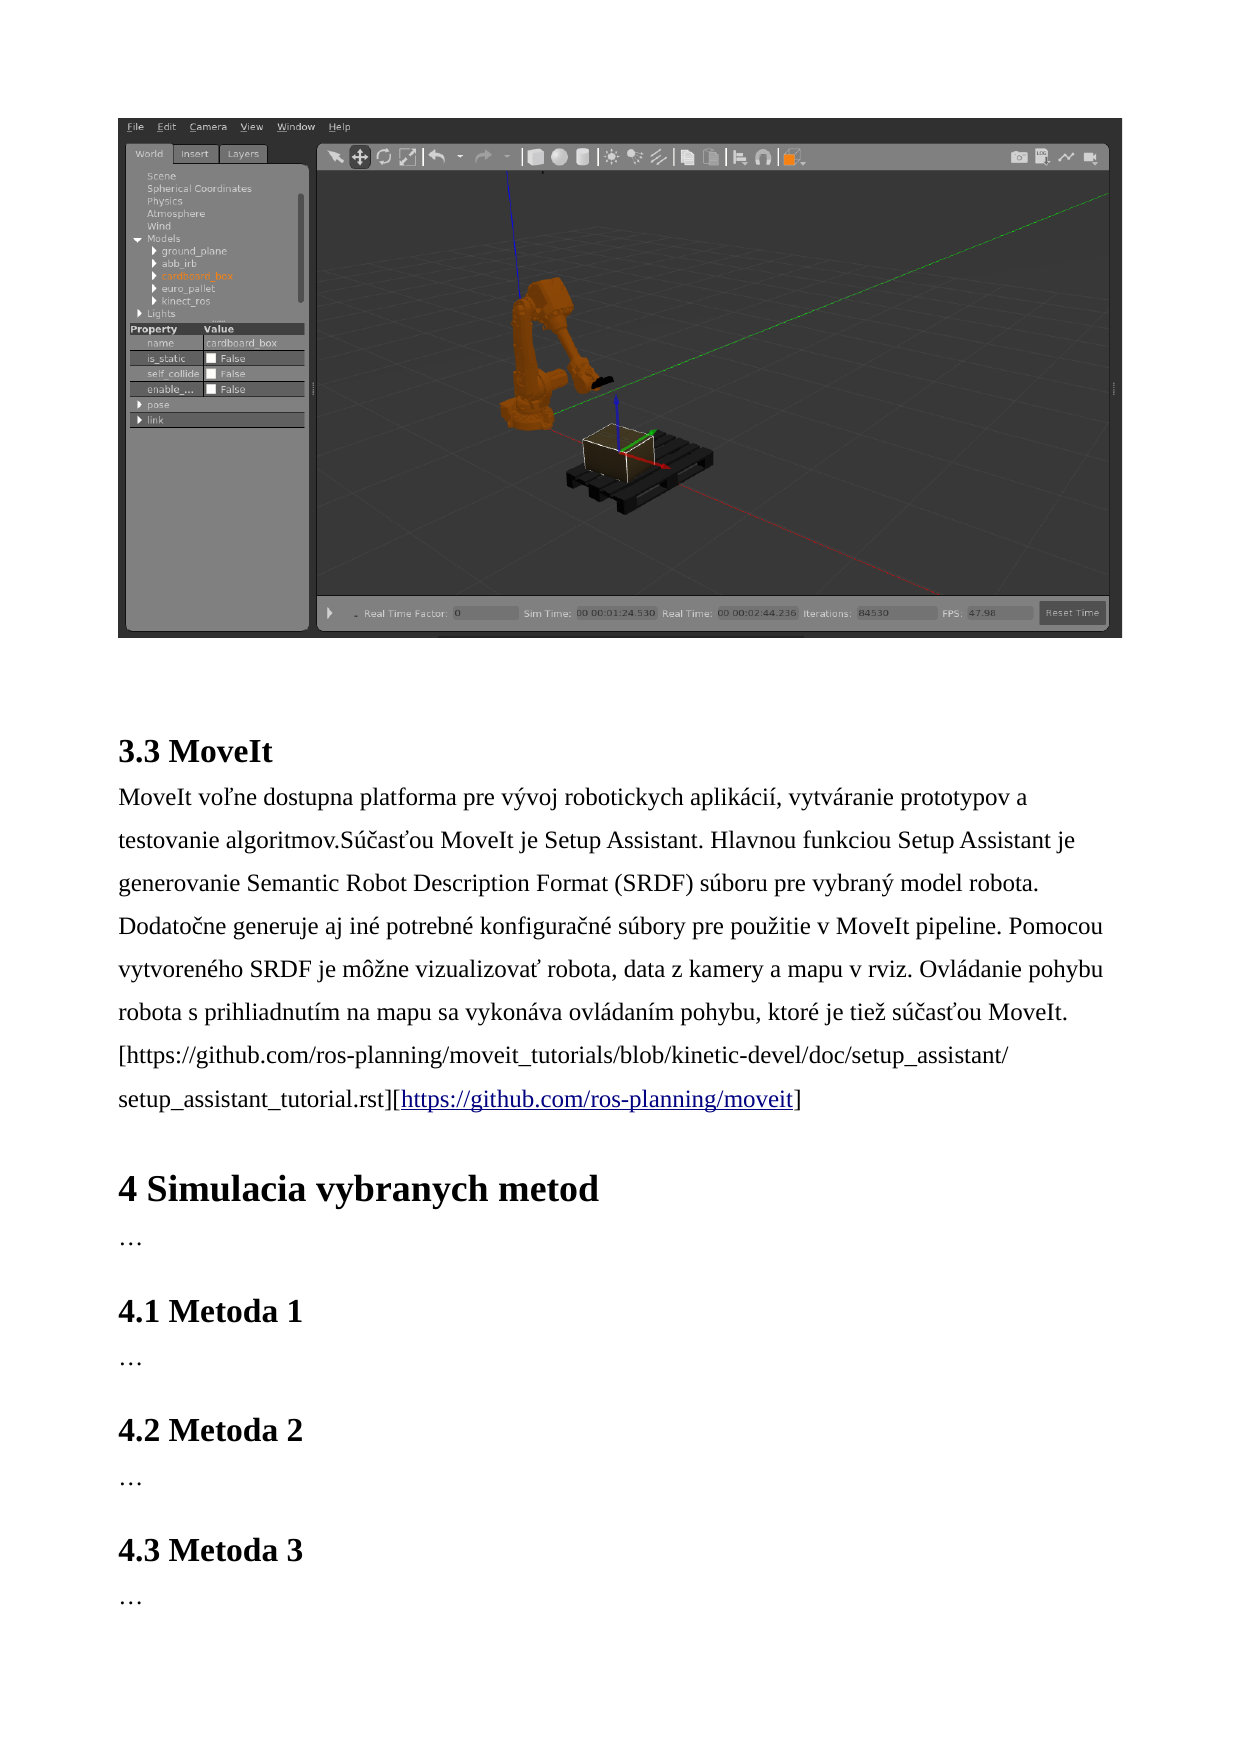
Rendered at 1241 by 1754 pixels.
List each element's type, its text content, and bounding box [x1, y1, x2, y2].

text MoveIt voľne dostupna platforma pre vývoj robotickych aplikácií, vytváranie prototypov a testovanie algoritmov.Súčasťou MoveIt je Setup Assistant. Hlavnou funkciou Setup Assistant je generovanie Semantic Robot Description Format (SRDF) súboru pre vybraný model robota. Dodatočne generuje aj iné potrebné konfiguračné súbory pre použitie v MoveIt pipeline. Pomocou vytvoreného SRDF je môžne vizualizovať robota, data z kamery a mapu v rviz. Ovládanie pohybu robota s prihliadnutím na mapu sa vykonáva ovládaním pohybu, ktoré je tiež súčasťou MoveIt. [https://github.com/ros-planning/moveit_tutorials/blob/kinetic-devel/doc/setup_assistant/setup_assistant_tutorial.rst][https://github.com/ros-planning/moveit] [118, 782, 1122, 1112]
subtitle 4.2 Metoda 2 [118, 1411, 1122, 1449]
subtitle 4.1 Metoda 1 [118, 1291, 1122, 1329]
subtitle 3.3 MoveIt [118, 731, 1122, 769]
text … [118, 1581, 1122, 1610]
subtitle 4 Simulacia vybranych metod [118, 1166, 1122, 1210]
picture [118, 118, 1123, 638]
text … [118, 1342, 1122, 1371]
subtitle 4.3 Metoda 3 [118, 1530, 1122, 1569]
text … [118, 1462, 1122, 1490]
text … [118, 1222, 1122, 1251]
